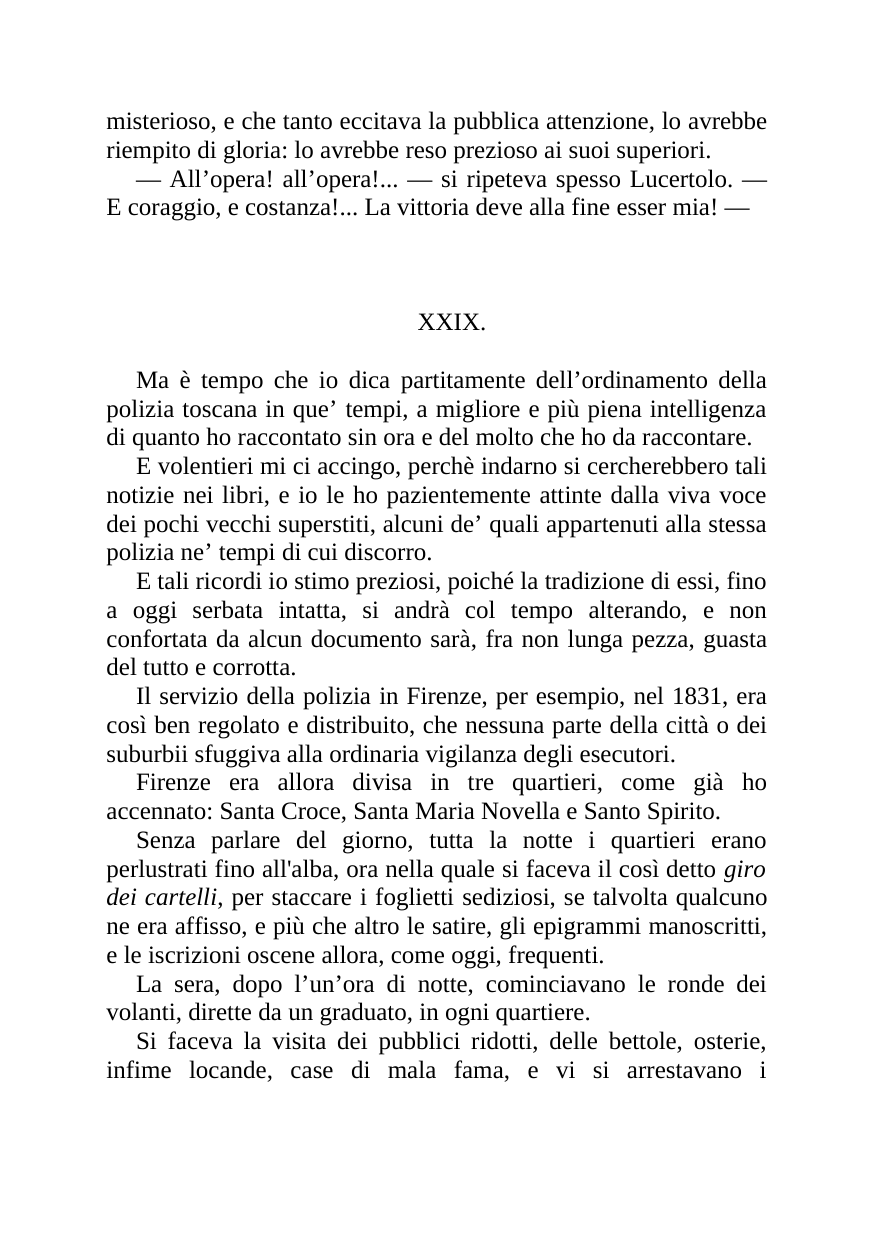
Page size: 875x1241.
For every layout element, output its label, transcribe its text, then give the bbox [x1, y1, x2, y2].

text — All’opera! all’opera!... — si ripeteva spesso Lucertolo. — E coraggio, e costanza!... La vittoria deve alla fine esser mia! — [106, 164, 768, 221]
text Il servizio della polizia in Firenze, per esempio, nel 1831, era così ben regolato e distribuito, che nessuna parte della città o dei suburbii sfuggiva alla ordinaria vigilanza degli esecutori. [106, 681, 768, 767]
text Senza parlare del giorno, tutta la notte i quartieri erano perlustrati fino all'alba, ora nella quale si faceva il così detto giro dei cartelli, per staccare i foglietti sediziosi, se talvolta qualcuno ne era affisso, e più che altro le satire, gli epigrammi manoscritti, e le iscrizioni oscene allora, come oggi, frequenti. [106, 825, 768, 969]
text E volentieri mi ci accingo, perchè indarno si cercherebbero tali notizie nei libri, e io le ho pazientemente attinte dalla viva voce dei pochi vecchi superstiti, alcuni de’ quali appartenuti alla stessa polizia ne’ tempi di cui discorro. [106, 451, 768, 566]
text La sera, dopo l’un’ora di notte, cominciavano le ronde dei volanti, dirette da un graduato, in ogni quartiere. [106, 969, 768, 1026]
text Si faceva la visita dei pubblici ridotti, delle bettole, osterie, infime locande, case di mala fama, e vi si arrestavano i [106, 1026, 768, 1084]
text E tali ricordi io stimo preziosi, poiché la tradizione di essi, fino a oggi serbata intatta, si andrà col tempo alterando, e non confortata da alcun documento sarà, fra non lunga pezza, guasta del tutto e corrotta. [106, 566, 768, 681]
text misterioso, e che tanto eccitava la pubblica attenzione, lo avrebbe riempito di gloria: lo avrebbe reso prezioso ai suoi superiori. [106, 106, 768, 164]
text Ma è tempo che io dica partitamente dell’ordinamento della polizia toscana in que’ tempi, a migliore e più piena intelligenza di quanto ho raccontato sin ora e del molto che ho da raccontare. [106, 365, 768, 451]
text Firenze era allora divisa in tre quartieri, come già ho accennato: Santa Croce, Santa Maria Novella e Santo Spirito. [106, 767, 768, 825]
text XXIX. [106, 307, 768, 336]
